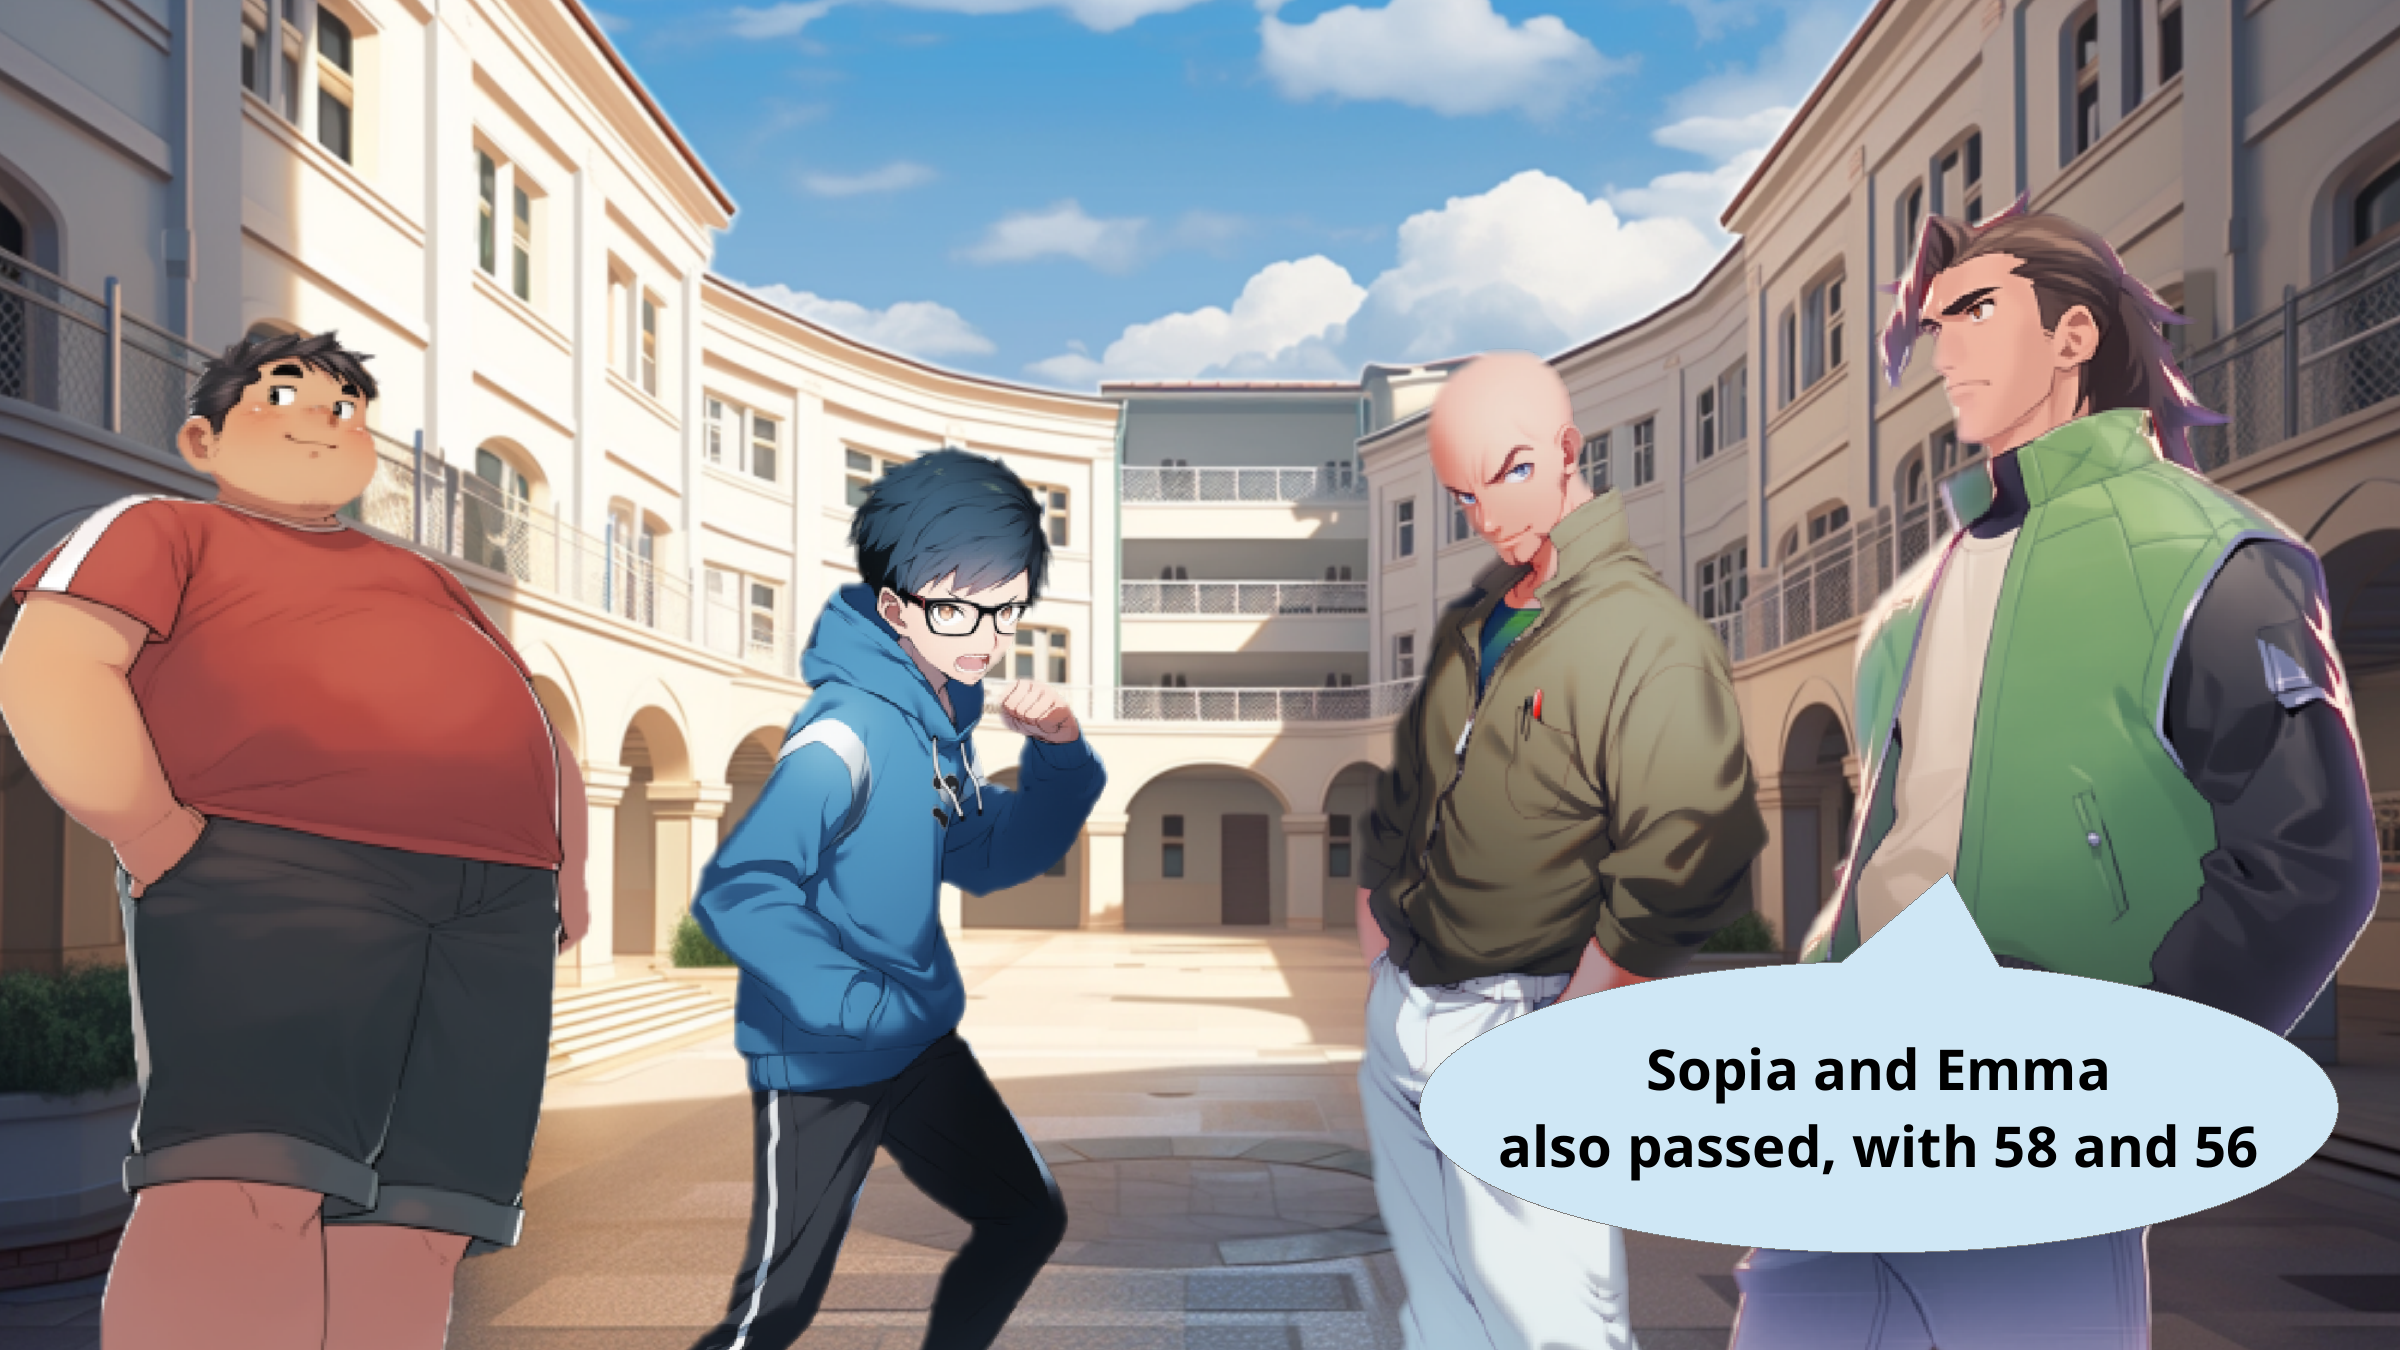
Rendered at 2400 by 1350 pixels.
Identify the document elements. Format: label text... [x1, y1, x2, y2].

picture [0, 0, 2400, 1350]
text_box Sopia and Emma also passed, with 58 and 56 [1419, 872, 2339, 1253]
